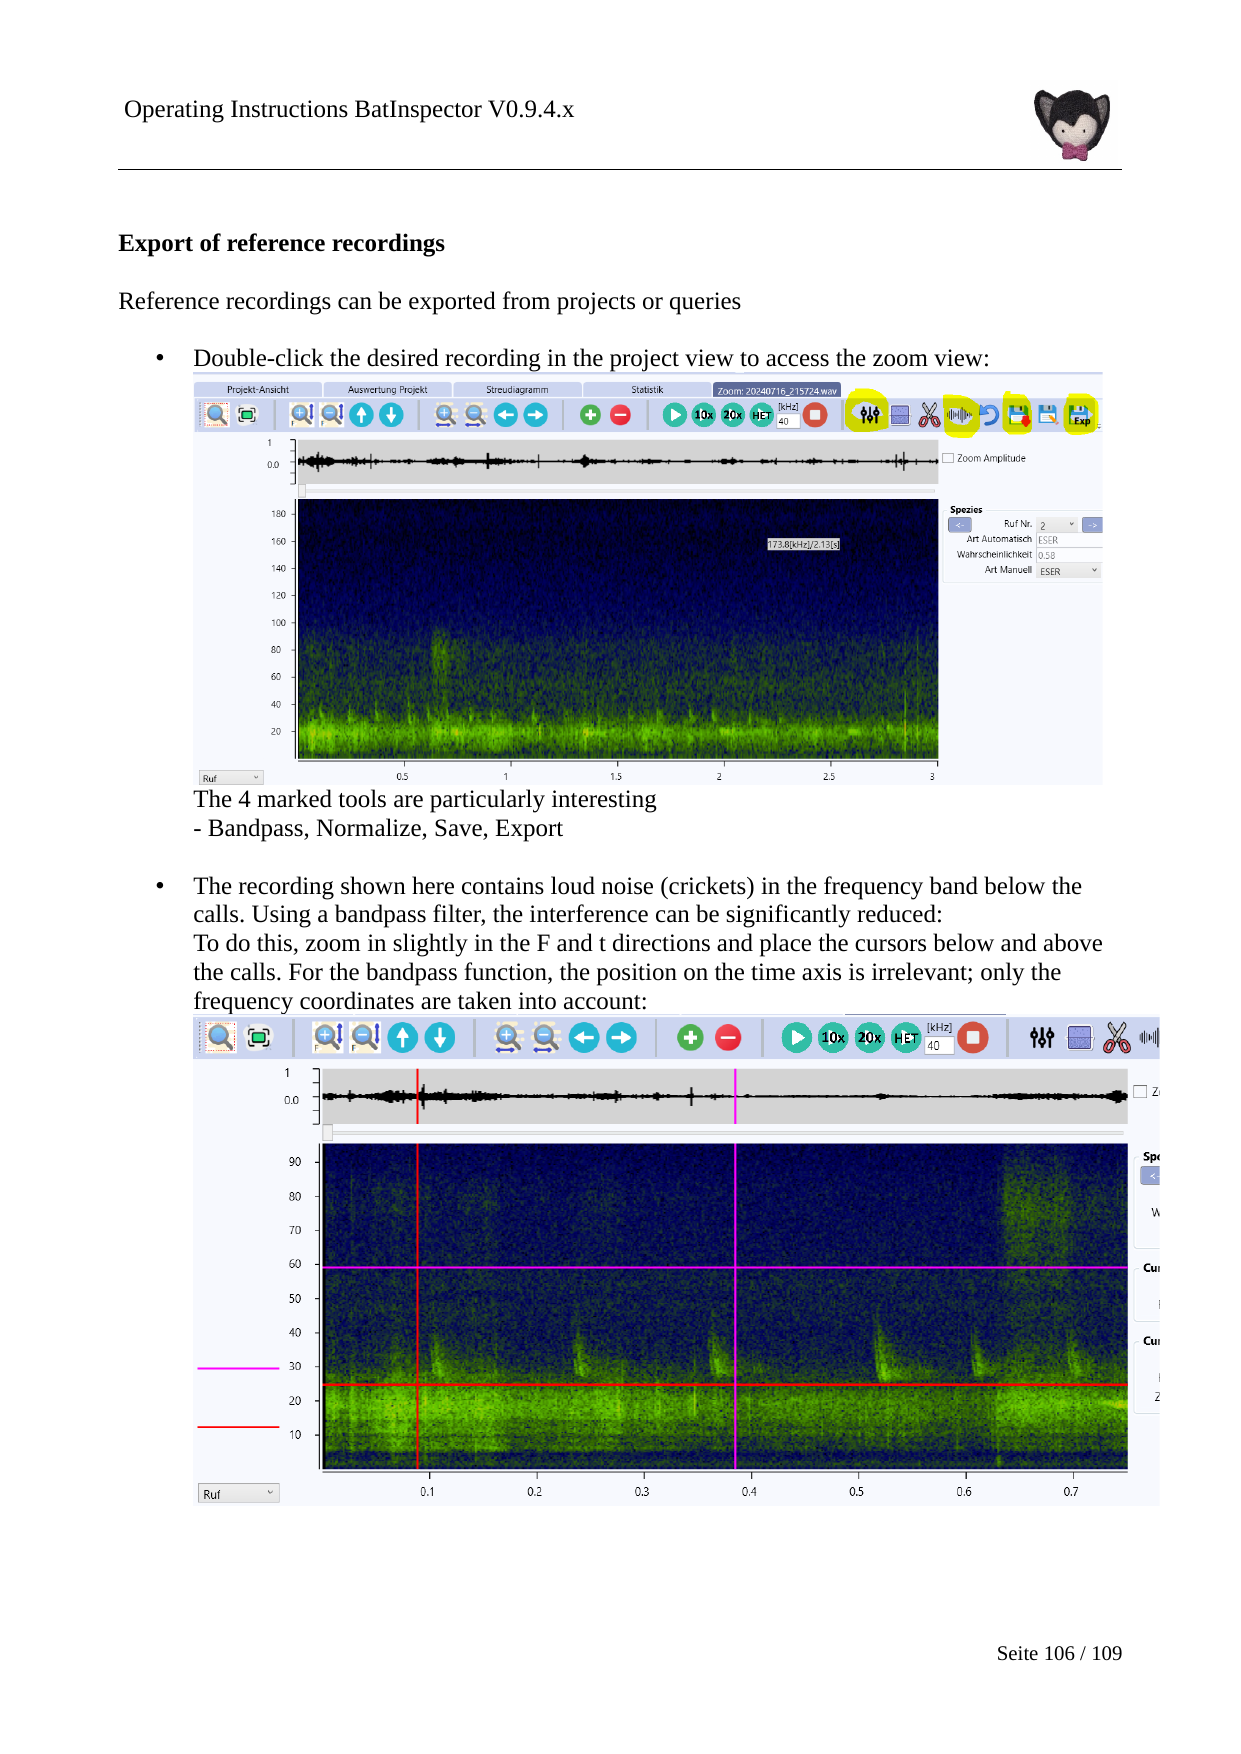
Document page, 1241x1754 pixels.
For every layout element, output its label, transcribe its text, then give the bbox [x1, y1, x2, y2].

list The recording shown here contains loud noise (crickets) in the frequency band below the calls. Using a bandpass filter, the interference can be significantly reduced: To do this, zoom in slightly in the F and t directions and place the cursors below and above the calls. For the bandpass function, the position on the time axis is irrelevant; only the frequency coordinates are taken into account: [156, 871, 1122, 1014]
picture [193, 1014, 1160, 1506]
text Export of reference recordings [118, 228, 1122, 257]
picture [193, 372, 1103, 785]
list Double-click the desired recording in the project view to access the zoom view: The 4 marked tools are particularly interesting - Bandpass, Normalize, Save, Export [156, 343, 1122, 871]
text Reference recordings can be exported from projects or queries [118, 286, 1122, 314]
picture [1030, 80, 1119, 169]
